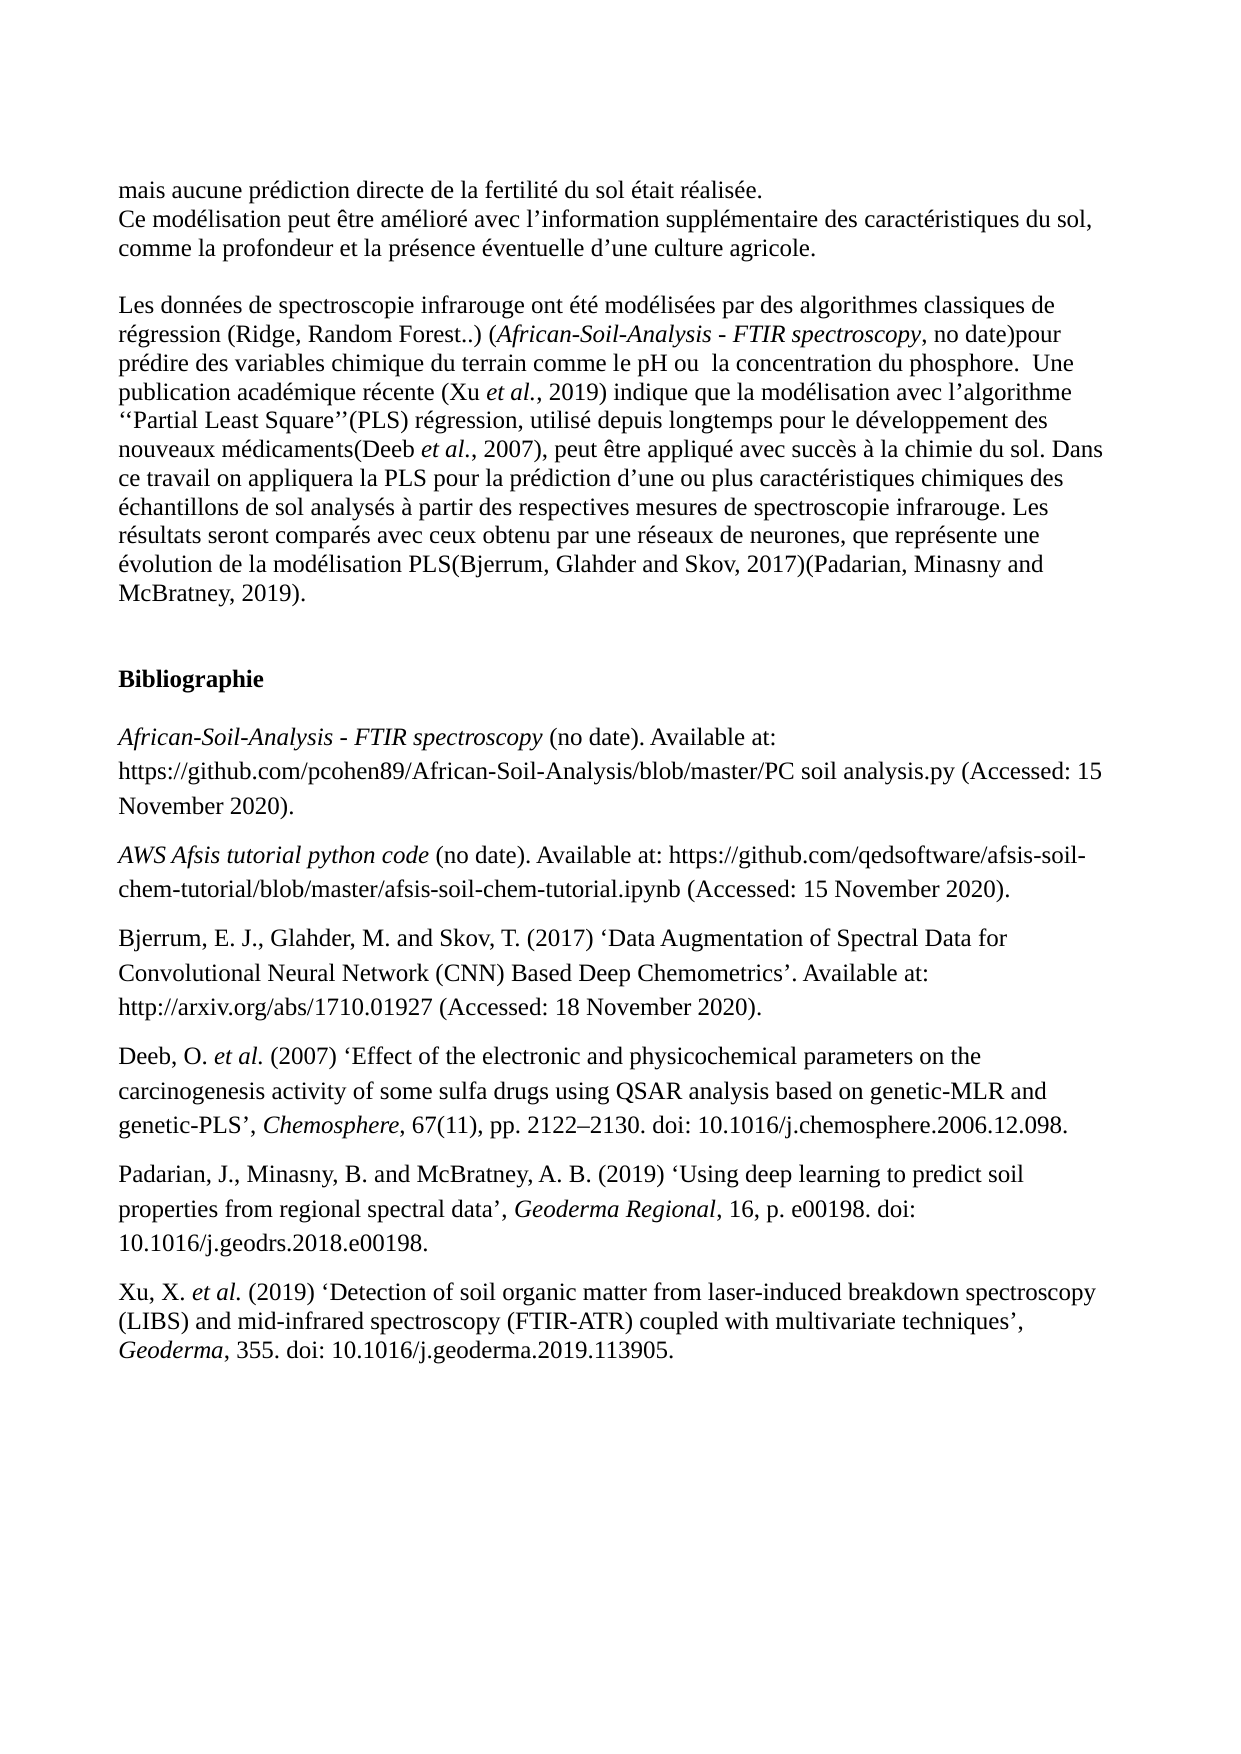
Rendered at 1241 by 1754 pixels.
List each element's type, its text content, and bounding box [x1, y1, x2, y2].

text AWS Afsis tutorial python code (no date). Available at: https://github.com/qedsoftware/afsis-soil-chem-tutorial/blob/master/afsis-soil-chem-tutorial.ipynb (Accessed: 15 November 2020). [118, 840, 1122, 903]
text Ce modélisation peut être amélioré avec l’information supplémentaire des caractéristiques du sol, comme la profondeur et la présence éventuelle d’une culture agricole. [118, 204, 1122, 262]
text Bjerrum, E. J., Glahder, M. and Skov, T. (2017) ‘Data Augmentation of Spectral Data for Convolutional Neural Network (CNN) Based Deep Chemometrics’. Available at: http://arxiv.org/abs/1710.01927 (Accessed: 18 November 2020). [118, 923, 1122, 1021]
text Padarian, J., Minasny, B. and McBratney, A. B. (2019) ‘Using deep learning to predict soil properties from regional spectral data’, Geoderma Regional, 16, p. e00198. doi: 10.1016/j.geodrs.2018.e00198. [118, 1159, 1122, 1257]
text Les données de spectroscopie infrarouge ont été modélisées par des algorithmes classiques de régression (Ridge, Random Forest..) (African-Soil-Analysis - FTIR spectroscopy, no date)⁠pour prédire des variables chimique du terrain comme le pH ou la concentration du phosphore. Une publication académique récente (Xu et al., 2019)⁠ indique que la modélisation avec l’algorithme ‘‘Partial Least Square’’(PLS) régression, utilisé depuis longtemps pour le développement des nouveaux médicaments(Deeb et al., 2007)⁠, peut être appliqué avec succès à la chimie du sol. Dans ce travail on appliquera la PLS pour la prédiction d’une ou plus caractéristiques chimiques des échantillons de sol analysés à partir des respectives mesures de spectroscopie infrarouge. Les résultats seront comparés avec ceux obtenu par une réseaux de neurones, que représente une évolution de la modélisation PLS(Bjerrum, Glahder and Skov, 2017)⁠(Padarian, Minasny and McBratney, 2019)⁠. [118, 291, 1122, 607]
text mais aucune prédiction directe de la fertilité du sol était réalisée. [118, 176, 1122, 204]
text Bibliographie [118, 664, 1122, 693]
text Xu, X. et al. (2019) ‘Detection of soil organic matter from laser-induced breakdown spectroscopy (LIBS) and mid-infrared spectroscopy (FTIR-ATR) coupled with multivariate techniques’, Geoderma, 355. doi: 10.1016/j.geoderma.2019.113905. [118, 1277, 1122, 1364]
text African-Soil-Analysis - FTIR spectroscopy (no date). Available at: https://github.com/pcohen89/African-Soil-Analysis/blob/master/PC soil analysis.py (Accessed: 15 November 2020). [118, 722, 1122, 819]
text Deeb, O. et al. (2007) ‘Effect of the electronic and physicochemical parameters on the carcinogenesis activity of some sulfa drugs using QSAR analysis based on genetic-MLR and genetic-PLS’, Chemosphere, 67(11), pp. 2122–2130. doi: 10.1016/j.chemosphere.2006.12.098. [118, 1041, 1122, 1139]
